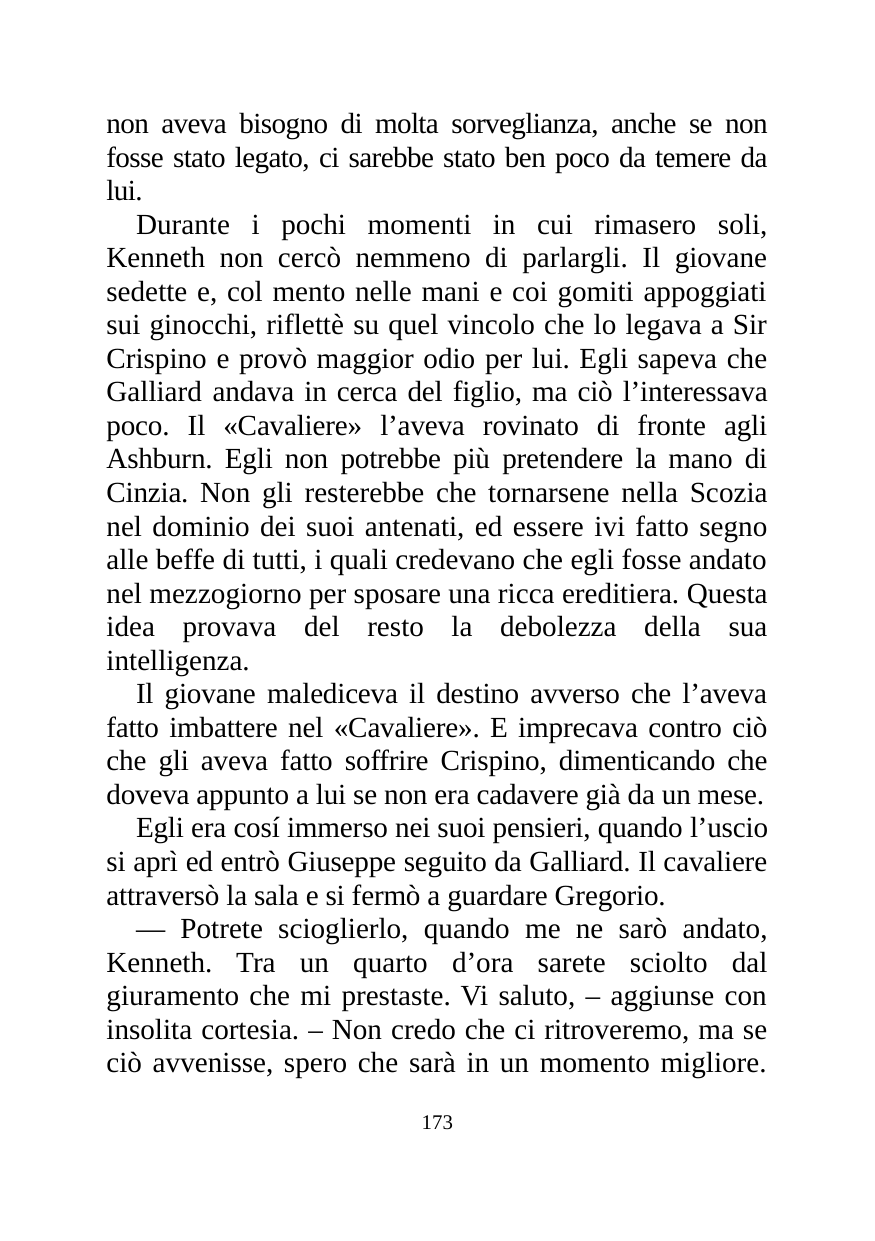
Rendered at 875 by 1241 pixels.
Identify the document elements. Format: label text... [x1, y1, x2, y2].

text Durante i pochi momenti in cui rimasero soli, Kenneth non cercò nemmeno di parlargli. Il giovane sedette e, col mento nelle mani e coi gomiti appoggiati sui ginocchi, riflettè su quel vincolo che lo legava a Sir Crispino e provò maggior odio per lui. Egli sapeva che Galliard andava in cerca del figlio, ma ciò l’interessava poco. Il «Cavaliere» l’aveva rovinato di fronte agli Ashburn. Egli non potrebbe più pretendere la mano di Cinzia. Non gli resterebbe che tornarsene nella Scozia nel dominio dei suoi antenati, ed essere ivi fatto segno alle beffe di tutti, i quali credevano che egli fosse andato nel mezzogiorno per sposare una ricca ereditiera. Questa idea provava del resto la debolezza della sua intelligenza. [106, 207, 768, 676]
text non aveva bisogno di molta sorveglianza, anche se non fosse stato legato, ci sarebbe stato ben poco da temere da lui. [106, 106, 768, 207]
text — Potrete scioglierlo, quando me ne sarò andato, Kenneth. Tra un quarto d’ora sarete sciolto dal giuramento che mi prestaste. Vi saluto, – aggiunse con insolita cortesia. – Non credo che ci ritroveremo, ma se ciò avvenisse, spero che sarà in un momento migliore. [106, 911, 768, 1079]
text Il giovane malediceva il destino avverso che l’aveva fatto imbattere nel «Cavaliere». E imprecava contro ciò che gli aveva fatto soffrire Crispino, dimenticando che doveva appunto a lui se non era cadavere già da un mese. [106, 676, 768, 811]
text Egli era cosí immerso nei suoi pensieri, quando l’uscio si aprì ed entrò Giuseppe seguito da Galliard. Il cavaliere attraversò la sala e si fermò a guardare Gregorio. [106, 811, 768, 911]
